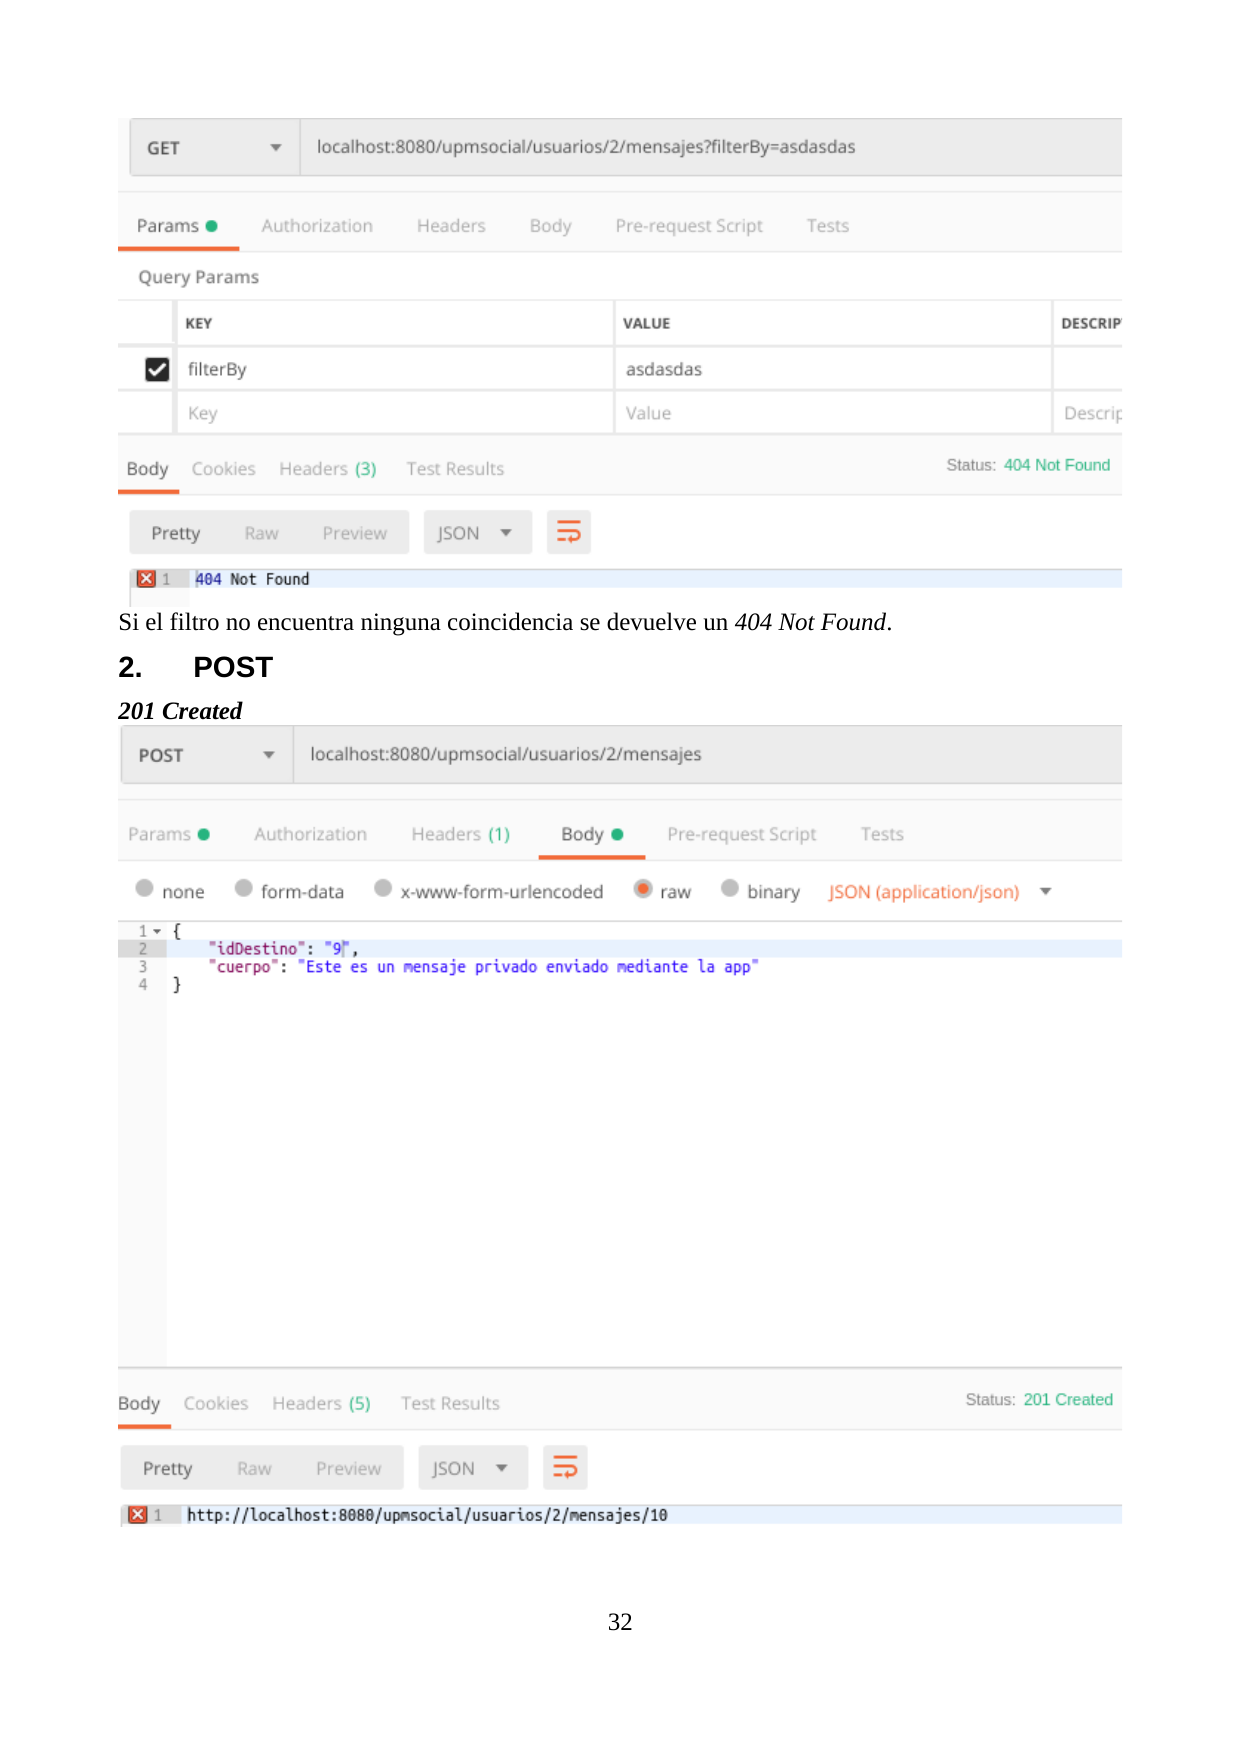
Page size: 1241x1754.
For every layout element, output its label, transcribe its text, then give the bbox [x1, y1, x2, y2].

text 201 Created [118, 696, 1122, 725]
picture [118, 118, 1123, 607]
subtitle POST [118, 650, 1122, 684]
text Si el filtro no encuentra ninguna coincidencia se devuelve un 404 Not Found. [118, 607, 1122, 636]
picture [118, 725, 1123, 1527]
